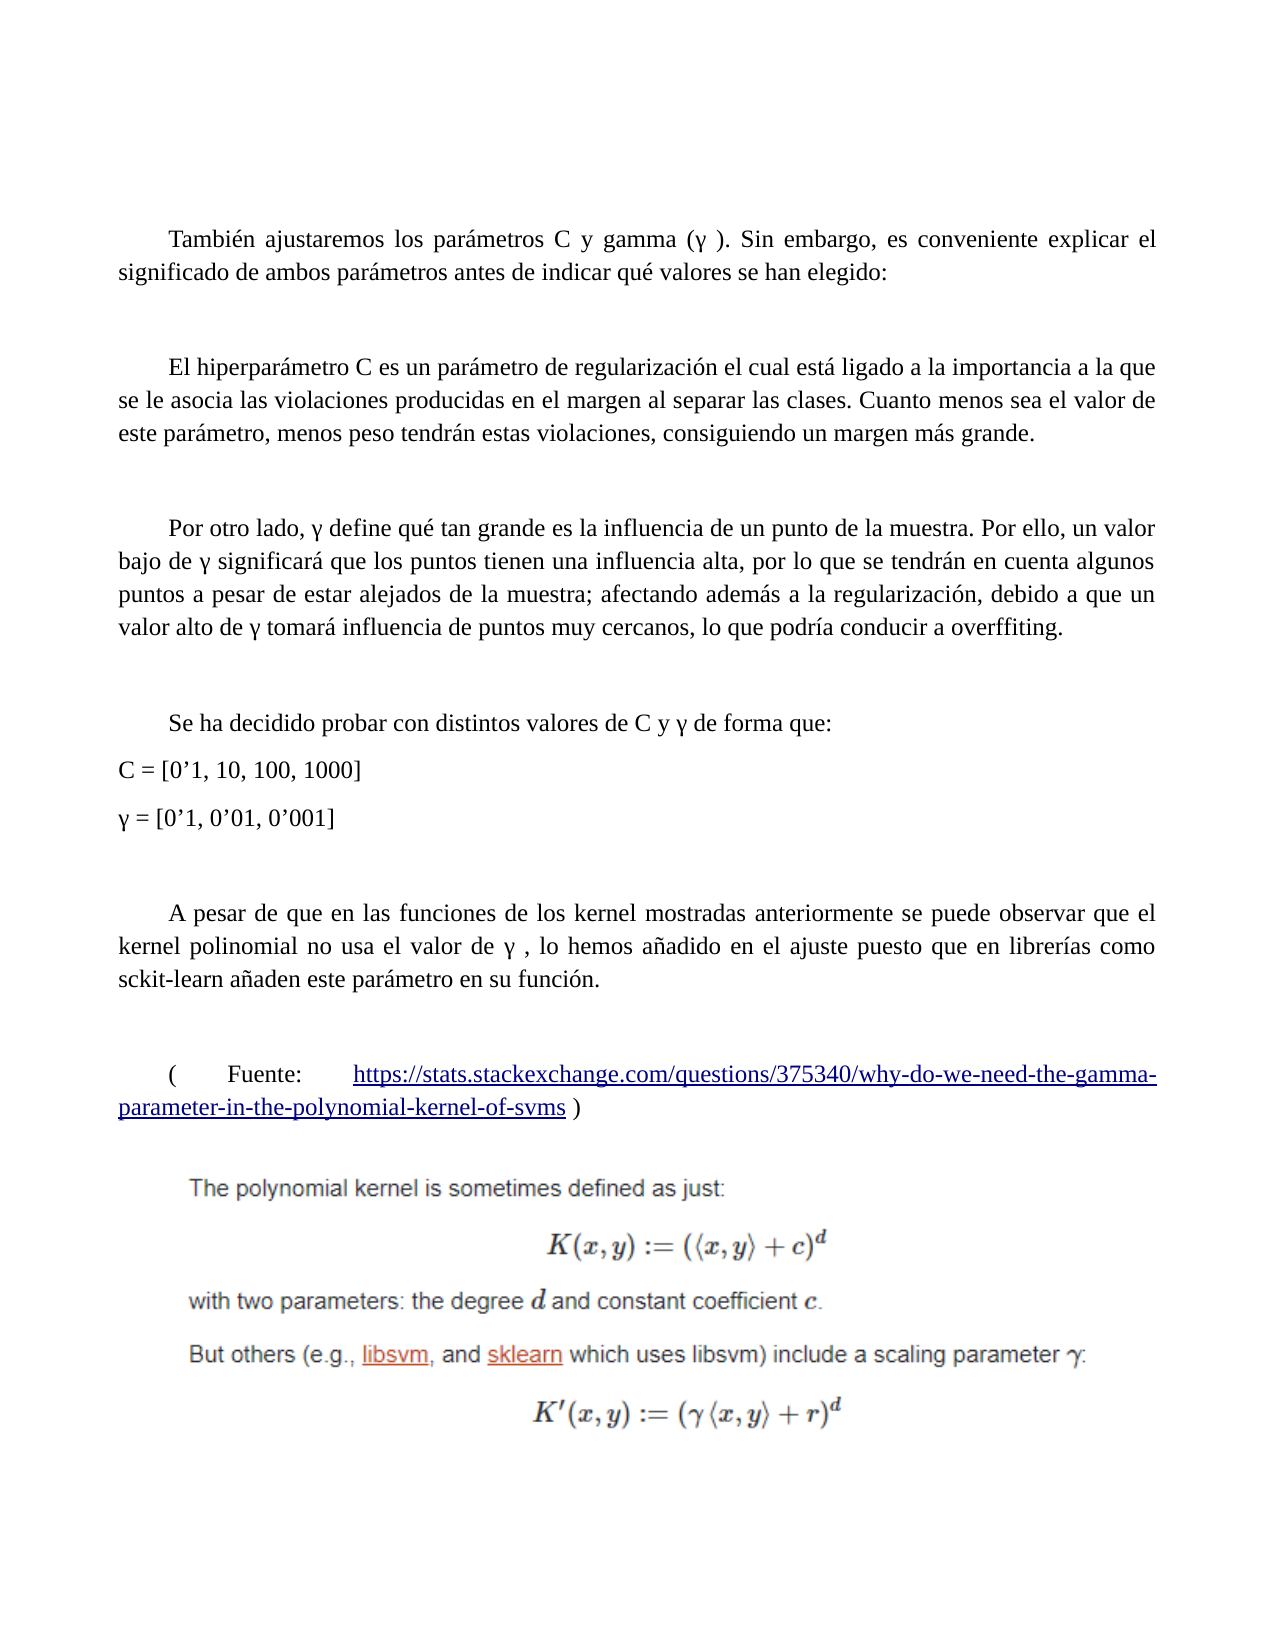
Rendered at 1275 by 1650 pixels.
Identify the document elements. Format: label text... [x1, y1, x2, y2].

text γ = [0’1, 0’01, 0’001] [118, 803, 1157, 832]
text Se ha decidido probar con distintos valores de C y γ de forma que: [118, 708, 1157, 736]
text ( Fuente: https://stats.stackexchange.com/questions/375340/why-do-we-need-the-gamma-parameter-in-the-polynomial-kernel-of-svms ) [118, 1059, 1157, 1121]
text También ajustaremos los parámetros C y gamma (γ ). Sin embargo, es conveniente explicar el significado de ambos parámetros antes de indicar qué valores se han elegido: [118, 224, 1157, 286]
text Por otro lado, γ define qué tan grande es la influencia de un punto de la muestra. Por ello, un valor bajo de γ significará que los puntos tienen una influencia alta, por lo que se tendrán en cuenta algunos puntos a pesar de estar alejados de la muestra; afectando además a la regularización, debido a que un valor alto de γ tomará influencia de puntos muy cercanos, lo que podría conducir a overffiting. [118, 513, 1157, 641]
text A pesar de que en las funciones de los kernel mostradas anteriormente se puede observar que el kernel polinomial no usa el valor de γ , lo hemos añadido en el ajuste puesto que en librerías como sckit-learn añaden este parámetro en su función. [118, 898, 1157, 993]
text El hiperparámetro C es un parámetro de regularización el cual está ligado a la importancia a la que se le asocia las violaciones producidas en el margen al separar las clases. Cuanto menos sea el valor de este parámetro, menos peso tendrán estas violaciones, consiguiendo un margen más grande. [118, 352, 1157, 447]
text C = [0’1, 10, 100, 1000] [118, 755, 1157, 784]
picture [175, 1162, 1132, 1444]
